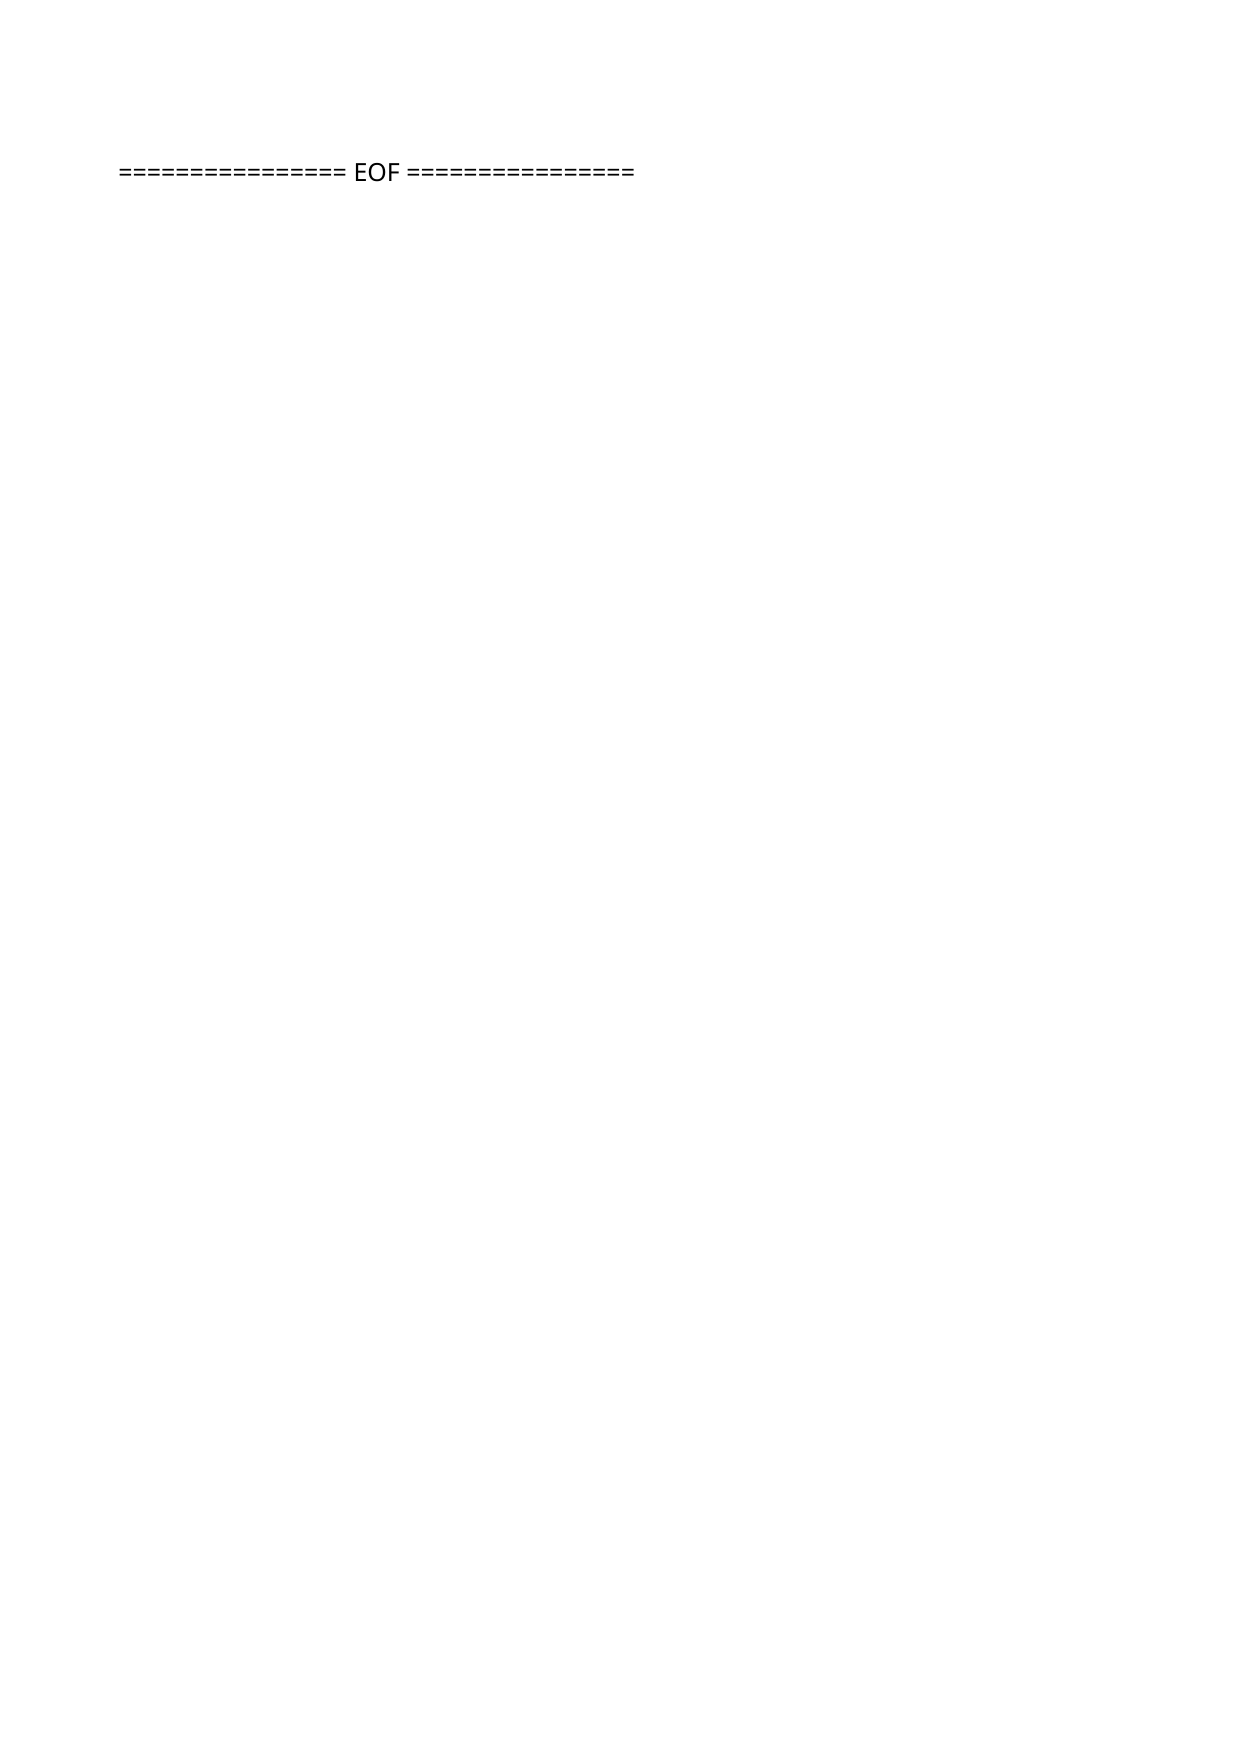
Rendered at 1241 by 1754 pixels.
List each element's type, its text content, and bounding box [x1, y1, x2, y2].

text ================ EOF ================ [118, 155, 1122, 189]
